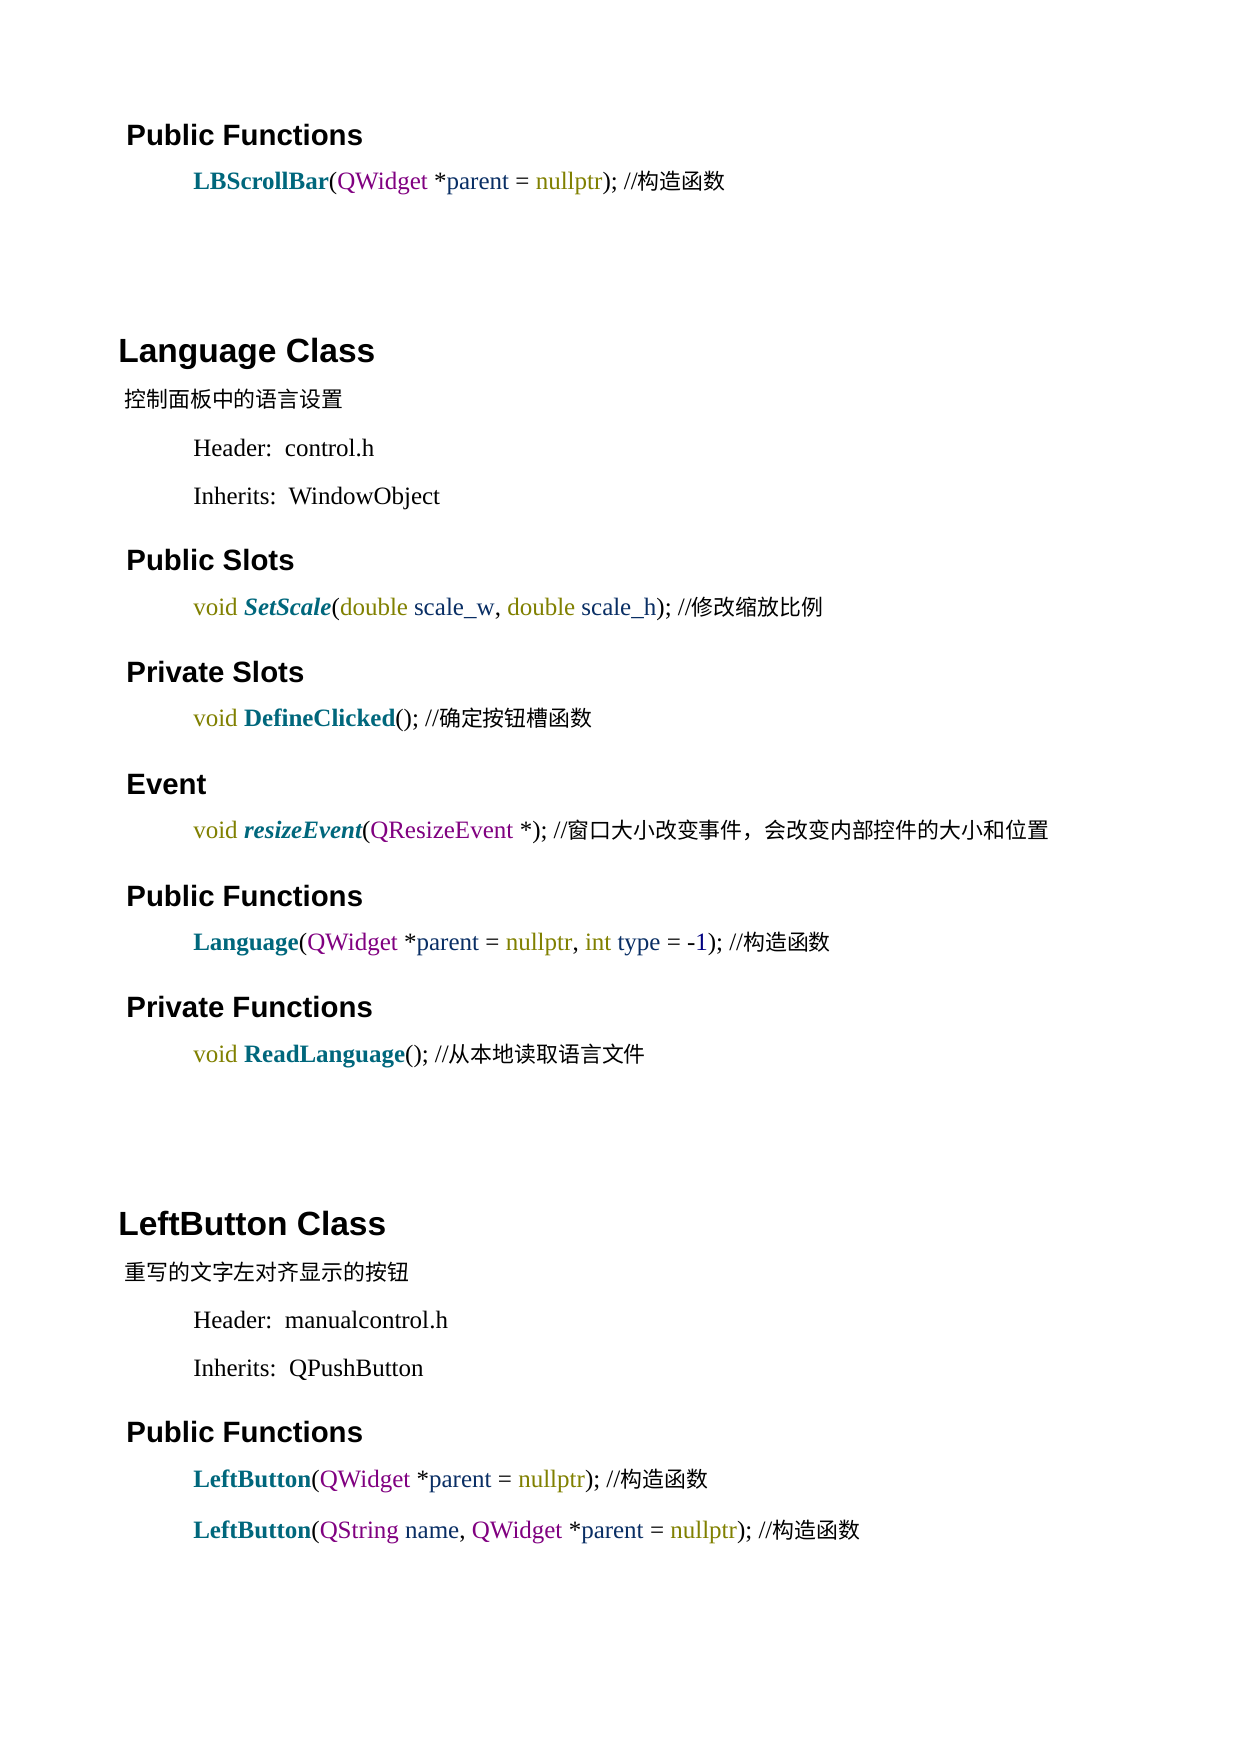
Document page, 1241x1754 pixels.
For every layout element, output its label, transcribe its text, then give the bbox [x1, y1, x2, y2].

text void ReadLanguage(); //从本地读取语言文件 [118, 1037, 1122, 1068]
subtitle Public Functions [118, 1415, 1122, 1449]
text Inherits: QPushButton [118, 1353, 1122, 1382]
text Header: manualcontrol.h [118, 1306, 1122, 1334]
subtitle Private Functions [118, 990, 1122, 1024]
text void resizeEvent(QResizeEvent *); //窗口大小改变事件，会改变内部控件的大小和位置 [118, 813, 1122, 845]
subtitle Language Class [118, 331, 1122, 370]
subtitle Public Functions [118, 878, 1122, 912]
text Inherits: WindowObject [118, 481, 1122, 510]
text 重写的文字左对齐显示的按钮 [118, 1255, 1122, 1286]
subtitle Public Slots [118, 543, 1122, 577]
text LBScrollBar(QWidget *parent = nullptr); //构造函数 [118, 164, 1122, 196]
text Header: control.h [118, 433, 1122, 462]
text Language(QWidget *parent = nullptr, int type = -1); //构造函数 [118, 925, 1122, 956]
subtitle Public Functions [118, 118, 1122, 152]
subtitle Private Slots [118, 655, 1122, 689]
text void SetScale(double scale_w, double scale_h); //修改缩放比例 [118, 589, 1122, 621]
subtitle LeftButton Class [118, 1203, 1122, 1242]
text void DefineClicked(); //确定按钮槽函数 [118, 701, 1122, 733]
text LeftButton(QWidget *parent = nullptr); //构造函数 [118, 1462, 1122, 1493]
text LeftButton(QString name, QWidget *parent = nullptr); //构造函数 [118, 1513, 1122, 1544]
subtitle Event [118, 767, 1122, 801]
text 控制面板中的语言设置 [118, 382, 1122, 414]
